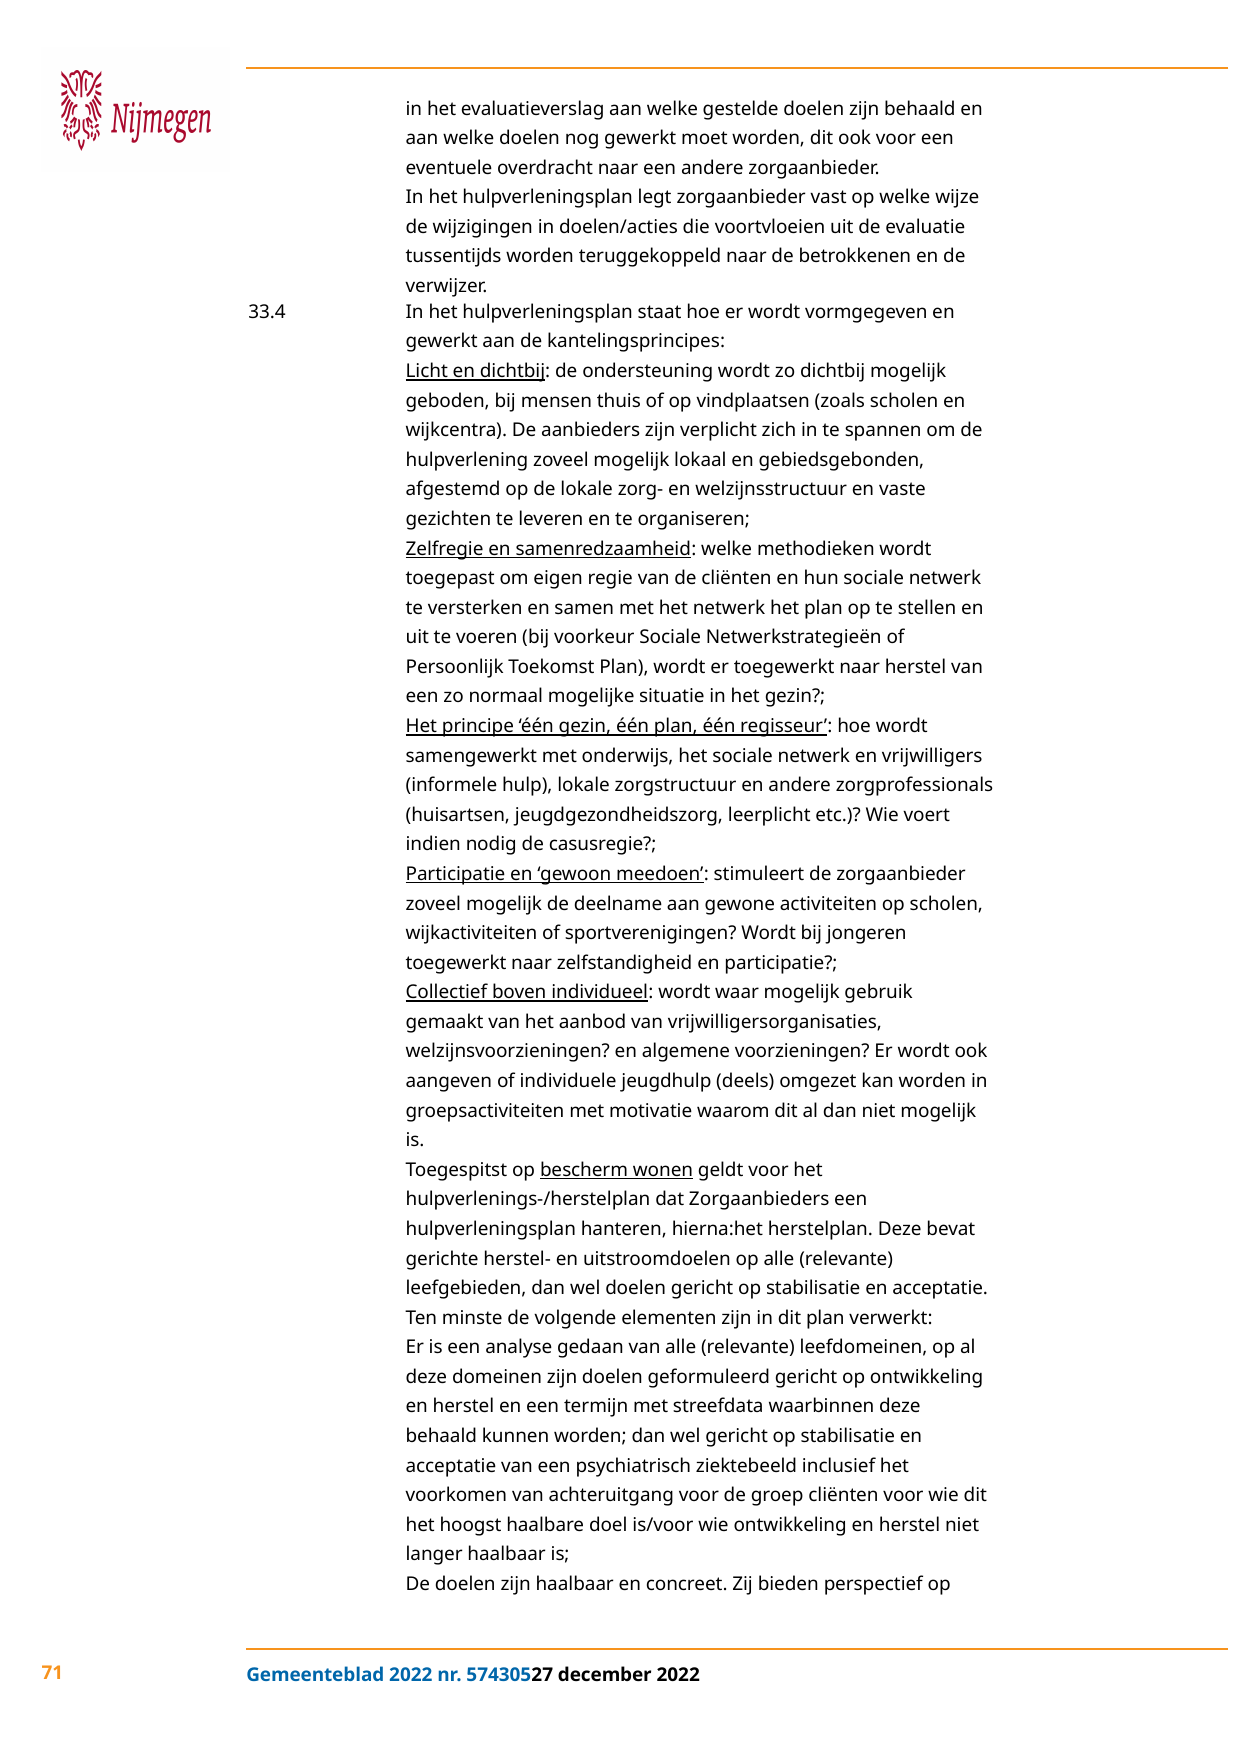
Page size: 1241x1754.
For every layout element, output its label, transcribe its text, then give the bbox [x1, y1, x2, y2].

table_cell 33.4 [248, 298, 405, 1596]
picture [41, 47, 231, 172]
table_cell [248, 95, 405, 298]
table_cell In het hulpverleningsplan staat hoe er wordt vormgegeven en gewerkt aan de kantelingsprincipes: Licht en dichtbij: de ondersteuning wordt zo dichtbij mogelijk geboden, bij mensen thuis of op vindplaatsen (zoals scholen en wijkcentra). De aanbieders zijn verplicht zich in te spannen om de hulpverlening zoveel mogelijk lokaal en gebiedsgebonden, afgestemd op de lokale zorg- en welzijnsstructuur en vaste gezichten te leveren en te organiseren; Zelfregie en samenredzaamheid: welke methodieken wordt toegepast om eigen regie van de cliënten en hun sociale netwerk te versterken en samen met het netwerk het plan op te stellen en uit te voeren (bij voorkeur Sociale Netwerkstrategieën of Persoonlijk Toekomst Plan), wordt er toegewerkt naar herstel van een zo normaal mogelijke situatie in het gezin?; Het principe ‘één gezin, één plan, één regisseur’: hoe wordt samengewerkt met onderwijs, het sociale netwerk en vrijwilligers (informele hulp), lokale zorgstructuur en andere zorgprofessionals (huisartsen, jeugdgezondheidszorg, leerplicht etc.)? Wie voert indien nodig de casusregie?; Participatie en ‘gewoon meedoen’: stimuleert de zorgaanbieder zoveel mogelijk de deelname aan gewone activiteiten op scholen, wijkactiviteiten of sportverenigingen? Wordt bij jongeren toegewerkt naar zelfstandigheid en participatie?; Collectief boven individueel: wordt waar mogelijk gebruik gemaakt van het aanbod van vrijwilligersorganisaties, welzijnsvoorzieningen? en algemene voorzieningen? Er wordt ook aangeven of individuele jeugdhulp (deels) omgezet kan worden in groepsactiviteiten met motivatie waarom dit al dan niet mogelijk is. Toegespitst op bescherm wonen geldt voor het hulpverlenings-/herstelplan dat Zorgaanbieders een hulpverleningsplan hanteren, hierna:het herstelplan. Deze bevat gerichte herstel- en uitstroomdoelen op alle (relevante) leefgebieden, dan wel doelen gericht op stabilisatie en acceptatie. Ten minste de volgende elementen zijn in dit plan verwerkt: Er is een analyse gedaan van alle (relevante) leefdomeinen, op al deze domeinen zijn doelen geformuleerd gericht op ontwikkeling en herstel en een termijn met streefdata waarbinnen deze behaald kunnen worden; dan wel gericht op stabilisatie en acceptatie van een psychiatrisch ziektebeeld inclusief het voorkomen van achteruitgang voor de groep cliënten voor wie dit het hoogst haalbare doel is/voor wie ontwikkeling en herstel niet langer haalbaar is; De doelen zijn haalbaar en concreet. Zij bieden perspectief op [405, 298, 994, 1596]
table_cell in het evaluatieverslag aan welke gestelde doelen zijn behaald en aan welke doelen nog gewerkt moet worden, dit ook voor een eventuele overdracht naar een andere zorgaanbieder. In het hulpverleningsplan legt zorgaanbieder vast op welke wijze de wijzigingen in doelen/acties die voortvloeien uit de evaluatie tussentijds worden teruggekoppeld naar de betrokkenen en de verwijzer. [405, 95, 994, 298]
